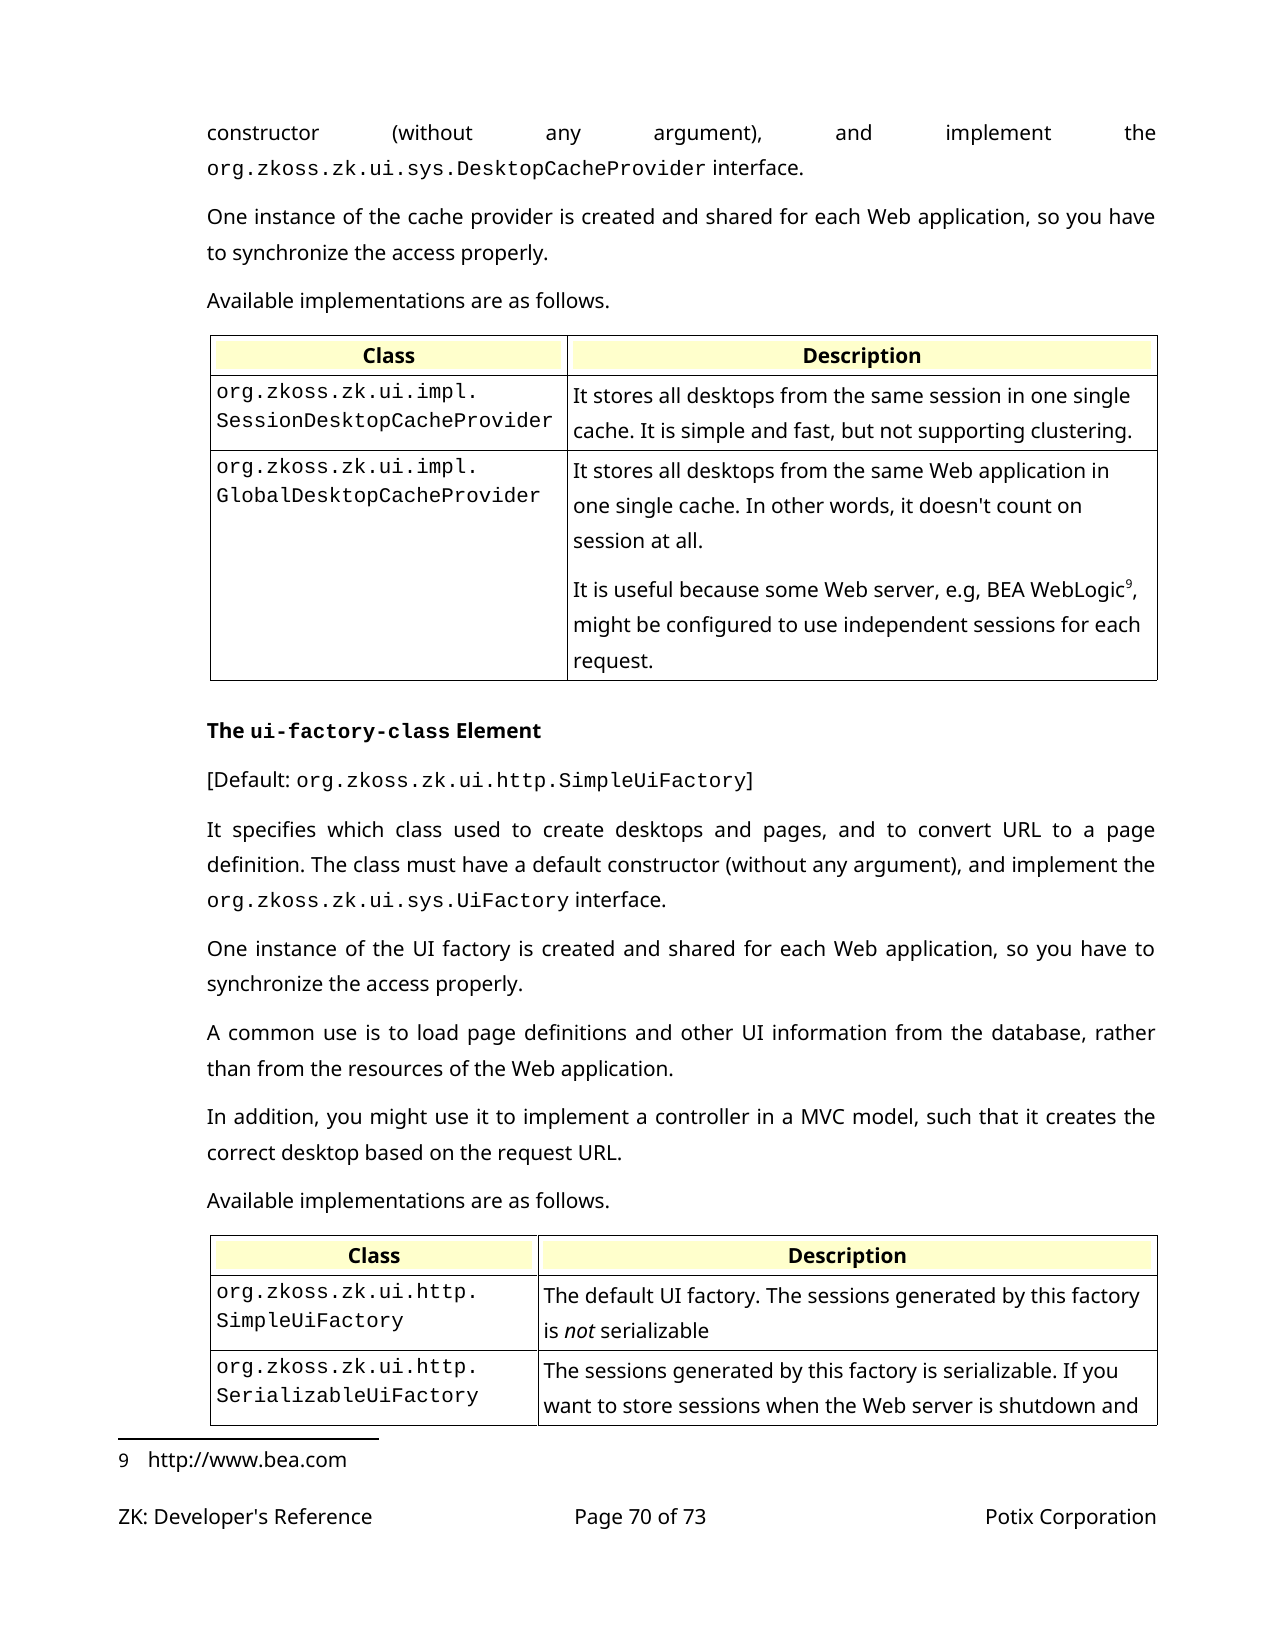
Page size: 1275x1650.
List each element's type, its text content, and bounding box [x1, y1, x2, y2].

text Available implementations are as follows. [207, 287, 1157, 315]
table_cell org.zkoss.zk.ui.impl. SessionDesktopCacheProvider [211, 376, 567, 450]
text It specifies which class used to create desktops and pages, and to convert URL to a page definition. The class must have a default constructor (without any argument), and implement the org.zkoss.zk.ui.sys.UiFactory interface. [207, 815, 1157, 914]
table_cell org.zkoss.zk.ui.impl. GlobalDesktopCacheProvider [211, 451, 567, 680]
text In addition, you might use it to implement a controller in a MVC model, such that it creates the correct desktop based on the request URL. [207, 1102, 1157, 1166]
text One instance of the UI factory is created and shared for each Web application, so you have to synchronize the access properly. [207, 934, 1157, 998]
table_header Description [539, 1236, 1157, 1275]
table_cell It stores all desktops from the same Web application in one single cache. In other words, it doesn't count on session at all. It is useful because some Web server, e.g, BEA WebLogic, might be configured to use independent sessions for each request. [568, 451, 1157, 680]
text Available implementations are as follows. [207, 1187, 1157, 1215]
table_cell The sessions generated by this factory is serializable. If you want to store sessions when the Web server is shutdown and [539, 1351, 1157, 1425]
table_cell It stores all desktops from the same session in one single cache. It is simple and fast, but not supporting clustering. [568, 376, 1157, 450]
text constructor (without any argument), and implement the org.zkoss.zk.ui.sys.DesktopCacheProvider interface. [207, 118, 1157, 182]
text A common use is to load page definitions and other UI information from the database, rather than from the resources of the Web application. [207, 1018, 1157, 1082]
table_cell org.zkoss.zk.ui.http. SerializableUiFactory [211, 1351, 537, 1425]
table_cell The default UI factory. The sessions generated by this factory is not serializable [539, 1276, 1157, 1350]
table_cell org.zkoss.zk.ui.http. SimpleUiFactory [211, 1276, 537, 1350]
table_header Description [568, 336, 1157, 375]
subtitle The ui-factory-class Element [207, 716, 1157, 745]
table_header Class [211, 336, 567, 375]
text One instance of the cache provider is created and shared for each Web application, so you have to synchronize the access properly. [207, 202, 1157, 266]
table_header Class [211, 1236, 537, 1275]
text [Default: org.zkoss.zk.ui.http.SimpleUiFactory] [207, 766, 1157, 794]
